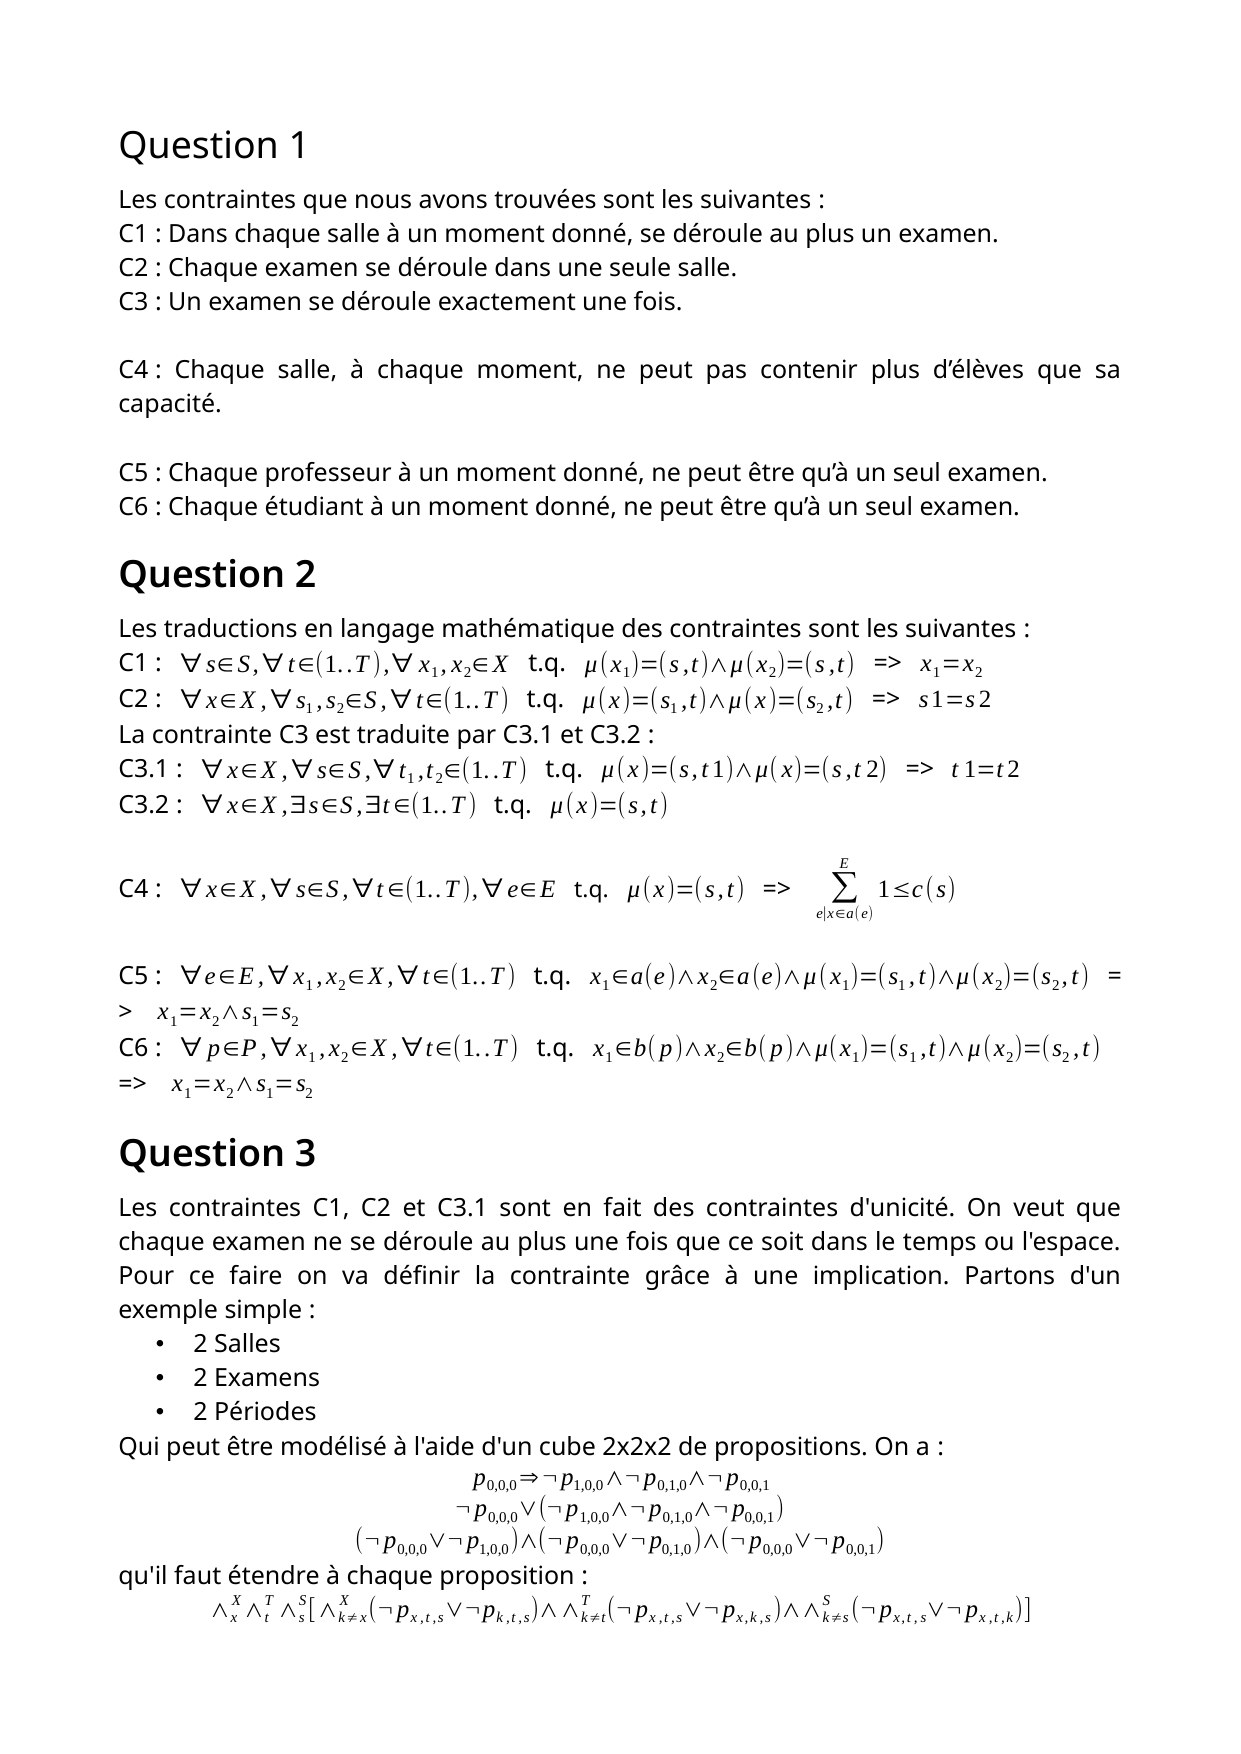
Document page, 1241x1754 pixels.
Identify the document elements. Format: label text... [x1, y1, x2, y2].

subtitle Question 3 [118, 1126, 1122, 1177]
text C4 : Chaque salle, à chaque moment, ne peut pas contenir plus d’élèves que sa capacité. [118, 352, 1122, 420]
text C3 : Un examen se déroule exactement une fois. [118, 284, 1122, 318]
text C2 :t.q.=> [118, 681, 1122, 717]
text Qui peut être modélisé à l'aide d'un cube 2x2x2 de propositions. On a : [118, 1428, 1122, 1462]
subtitle Question 1 [118, 118, 1122, 169]
text qu'il faut étendre à chaque proposition : [118, 1558, 1122, 1592]
text C2 : Chaque examen se déroule dans une seule salle. [118, 250, 1122, 284]
text C3.2 :t.q. [118, 787, 1122, 821]
text C5 : Chaque professeur à un moment donné, ne peut être qu’à un seul examen. [118, 454, 1122, 488]
text C6 :t.q.=> [118, 1029, 1122, 1101]
text C5 :t.q.=> [118, 958, 1122, 1029]
text C1 : Dans chaque salle à un moment donné, se déroule au plus un examen. [118, 216, 1122, 250]
text Les contraintes C1, C2 et C3.1 sont en fait des contraintes d'unicité. On veut que chaque examen ne se déroule au plus une fois que ce soit dans le temps ou l'espace. Pour ce faire on va définir la contrainte grâce à une implication. Partons d'un exemple simple : [118, 1190, 1122, 1326]
subtitle Question 2 [118, 547, 1122, 598]
list 2 Examens [156, 1360, 1122, 1394]
text C3.1 :t.q.=> [118, 751, 1122, 787]
text C1 :t.q.=> [118, 645, 1122, 681]
text Les contraintes que nous avons trouvées sont les suivantes : [118, 182, 1122, 216]
text Les traductions en langage mathématique des contraintes sont les suivantes : [118, 611, 1122, 645]
list 2 Périodes [156, 1394, 1122, 1428]
list 2 Salles [156, 1326, 1122, 1360]
text C6 : Chaque étudiant à un moment donné, ne peut être qu’à un seul examen. [118, 488, 1122, 522]
text La contrainte C3 est traduite par C3.1 et C3.2 : [118, 717, 1122, 751]
text C4 :t.q.=> [118, 855, 1122, 923]
